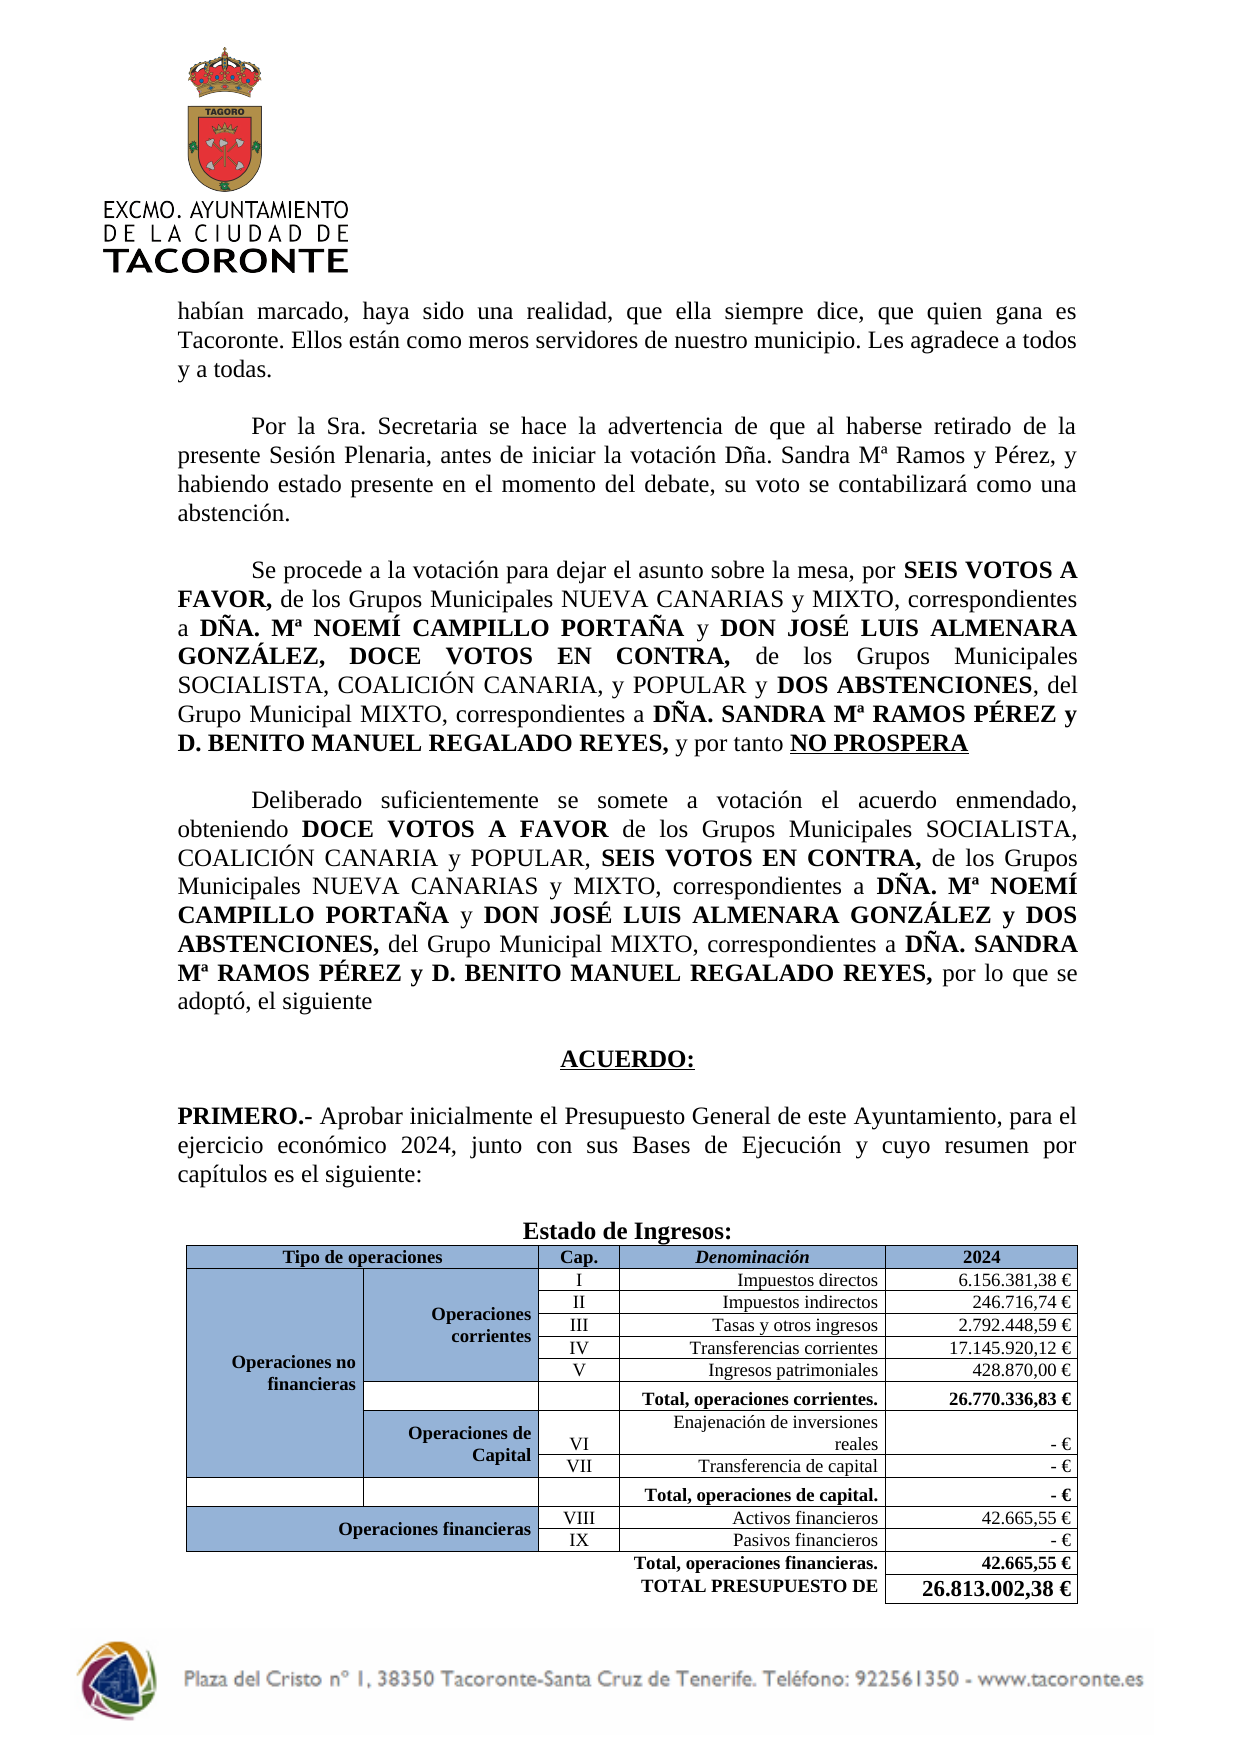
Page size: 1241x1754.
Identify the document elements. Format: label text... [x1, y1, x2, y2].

table_cell Total, operaciones financieras. [619, 1552, 885, 1573]
table_cell II [539, 1291, 619, 1313]
text Por la Sra. Secretaria se hace la advertencia de que al haberse retirado de la presente Sesión Plenaria, antes de iniciar la votación Dña. Sandra Mª Ramos y Pérez, y habiendo estado presente en el momento del debate, su voto se contabilizará como una abstención. [177, 411, 1078, 526]
table_cell 26.813.002,38 € [886, 1575, 1077, 1603]
table_cell Transferencia de capital [620, 1455, 885, 1477]
table_cell Total, operaciones corrientes. [620, 1382, 885, 1410]
table_cell Operaciones financieras [187, 1507, 538, 1551]
table_cell TOTAL PRESUPUESTO DE [619, 1574, 885, 1603]
text Se procede a la votación para dejar el asunto sobre la mesa, por SEIS VOTOS A FAVOR, de los Grupos Municipales NUEVA CANARIAS y MIXTO, correspondientes a DÑA. Mª NOEMÍ CAMPILLO PORTAÑA y DON JOSÉ LUIS ALMENARA GONZÁLEZ, DOCE VOTOS EN CONTRA, de los Grupos Municipales SOCIALISTA, COALICIÓN CANARIA, y POPULAR y DOS ABSTENCIONES, del Grupo Municipal MIXTO, correspondientes a DÑA. SANDRA Mª RAMOS PÉREZ y D. BENITO MANUEL REGALADO REYES, y por tanto NO PROSPERA [177, 555, 1078, 756]
picture [103, 47, 348, 273]
table_cell 42.665,55 € [886, 1507, 1077, 1528]
table_cell 17.145.920,12 € [886, 1337, 1077, 1358]
table_cell [364, 1478, 538, 1506]
table_header 2024 [886, 1246, 1077, 1268]
picture [70, 1628, 1154, 1735]
table_cell Operaciones corrientes [364, 1269, 538, 1381]
table_cell IX [539, 1529, 619, 1551]
table_cell VI [539, 1411, 619, 1454]
table_cell [363, 1552, 538, 1573]
table_cell 42.665,55 € [886, 1552, 1077, 1573]
text habían marcado, haya sido una realidad, que ella siempre dice, que quien gana es Tacoronte. Ellos están como meros servidores de nuestro municipio. Les agradece a todos y a todas. [177, 296, 1078, 383]
table_cell 2.792.448,59 € [886, 1314, 1077, 1336]
table_header Denominación [620, 1246, 885, 1268]
table_cell Activos financieros [620, 1507, 885, 1528]
table_cell Operaciones de Capital [364, 1411, 538, 1477]
table_cell [364, 1382, 538, 1410]
table_header Cap. [539, 1246, 619, 1268]
table_cell Pasivos financieros [620, 1529, 885, 1551]
text Deliberado suficientemente se somete a votación el acuerdo enmendado, obteniendo DOCE VOTOS A FAVOR de los Grupos Municipales SOCIALISTA, COALICIÓN CANARIA y POPULAR, SEIS VOTOS EN CONTRA, de los Grupos Municipales NUEVA CANARIAS y MIXTO, correspondientes a DÑA. Mª NOEMÍ CAMPILLO PORTAÑA y DON JOSÉ LUIS ALMENARA GONZÁLEZ y DOS ABSTENCIONES, del Grupo Municipal MIXTO, correspondientes a DÑA. SANDRA Mª RAMOS PÉREZ y D. BENITO MANUEL REGALADO REYES, por lo que se adoptó, el siguiente [177, 785, 1078, 1015]
table_cell VII [539, 1455, 619, 1477]
table_cell - € [886, 1455, 1077, 1477]
table_cell 26.770.336,83 € [886, 1382, 1077, 1410]
table_cell [363, 1574, 538, 1603]
text Estado de Ingresos: [177, 1216, 1078, 1245]
table_cell 6.156.381,38 € [886, 1269, 1077, 1290]
table_cell - € [886, 1529, 1077, 1551]
table_cell VIII [539, 1507, 619, 1528]
table_cell Transferencias corrientes [620, 1337, 885, 1358]
table_cell [187, 1478, 363, 1506]
table_cell [539, 1478, 619, 1506]
table_cell Total, operaciones de capital. [620, 1478, 885, 1506]
table_cell [539, 1382, 619, 1410]
table_cell - € [886, 1478, 1077, 1506]
table_cell 246.716,74 € [886, 1291, 1077, 1313]
text ACUERDO: [177, 1044, 1078, 1073]
table_cell [539, 1552, 619, 1573]
table_cell V [539, 1359, 619, 1381]
table_cell Ingresos patrimoniales [620, 1359, 885, 1381]
text PRIMERO.- Aprobar inicialmente el Presupuesto General de este Ayuntamiento, para el ejercicio económico 2024, junto con sus Bases de Ejecución y cuyo resumen por capítulos es el siguiente: [177, 1101, 1078, 1188]
table_cell [539, 1574, 619, 1603]
table_cell 428.870,00 € [886, 1359, 1077, 1381]
table_cell [186, 1552, 363, 1573]
table_cell IV [539, 1337, 619, 1358]
table_cell Operaciones no financieras [187, 1269, 363, 1477]
table_cell III [539, 1314, 619, 1336]
table_cell [186, 1574, 363, 1603]
table_cell Enajenación de inversiones reales [620, 1411, 885, 1454]
table_cell Impuestos directos [620, 1269, 885, 1290]
table_cell - € [886, 1411, 1077, 1454]
table_header Tipo de operaciones [187, 1246, 538, 1268]
table_cell Impuestos indirectos [620, 1291, 885, 1313]
table_cell Tasas y otros ingresos [620, 1314, 885, 1336]
table_cell I [539, 1269, 619, 1290]
